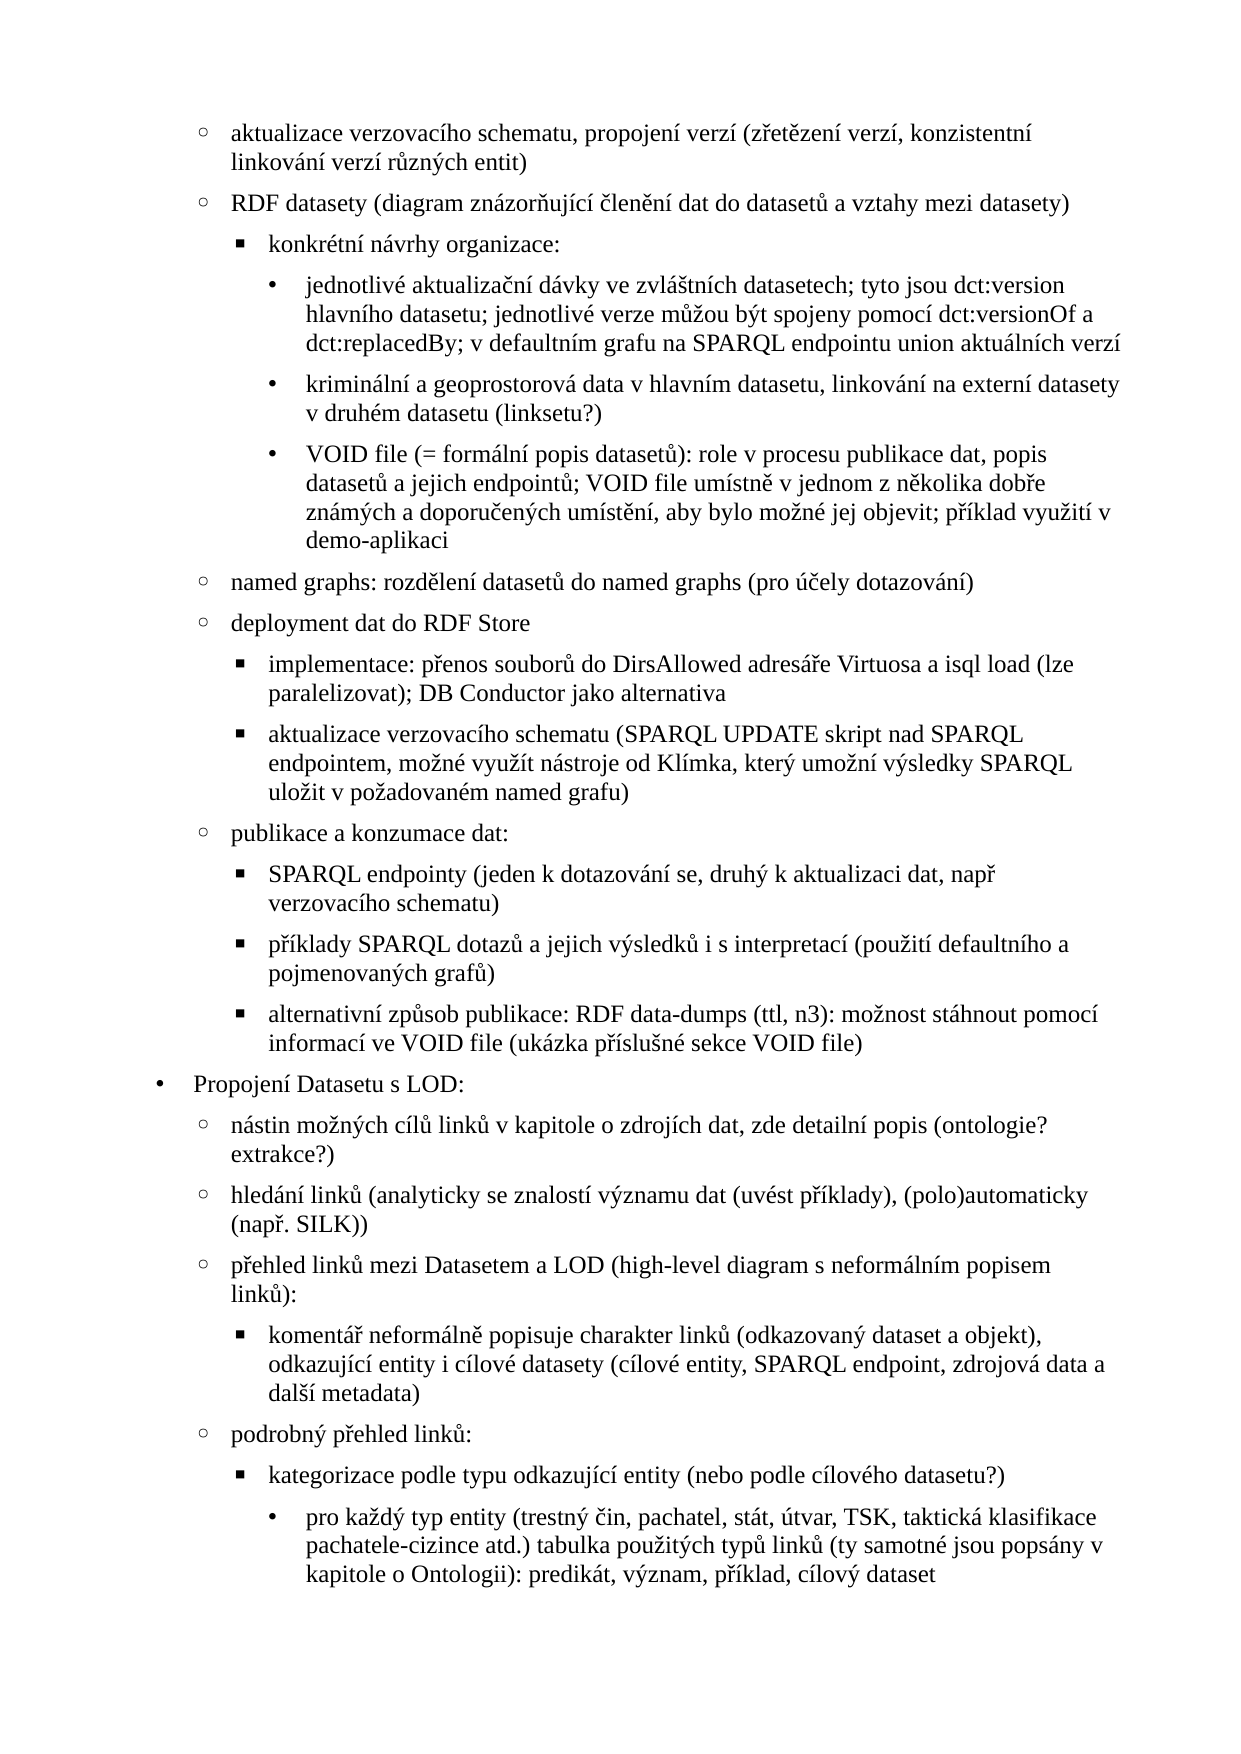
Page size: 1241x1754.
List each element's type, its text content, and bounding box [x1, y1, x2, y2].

list konkrétní návrhy organizace: [231, 229, 1122, 258]
list alternativní způsob publikace: RDF data-dumps (ttl, n3): možnost stáhnout pomocí informací ve VOID file (ukázka příslušné sekce VOID file) [231, 999, 1122, 1057]
list publikace a konzumace dat: [193, 818, 1122, 847]
list aktualizace verzovacího schematu, propojení verzí (zřetězení verzí, konzistentní linkování verzí různých entit) [193, 118, 1122, 176]
list komentář neformálně popisuje charakter linků (odkazovaný dataset a objekt), odkazující entity i cílové datasety (cílové entity, SPARQL endpoint, zdrojová data a další metadata) [231, 1321, 1122, 1407]
list podrobný přehled linků: [193, 1419, 1122, 1448]
list kriminální a geoprostorová data v hlavním datasetu, linkování na externí datasety v druhém datasetu (linksetu?) [268, 369, 1122, 427]
list SPARQL endpointy (jeden k dotazování se, druhý k aktualizaci dat, např verzovacího schematu) [231, 859, 1122, 917]
list příklady SPARQL dotazů a jejich výsledků i s interpretací (použití defaultního a pojmenovaných grafů) [231, 929, 1122, 987]
list pro každý typ entity (trestný čin, pachatel, stát, útvar, TSK, taktická klasifikace pachatele-cizince atd.) tabulka použitých typů linků (ty samotné jsou popsány v kapitole o Ontologii): predikát, význam, příklad, cílový dataset [268, 1502, 1122, 1588]
list RDF datasety (diagram znázorňující členění dat do datasetů a vztahy mezi datasety) [193, 188, 1122, 217]
list VOID file (= formální popis datasetů): role v procesu publikace dat, popis datasetů a jejich endpointů; VOID file umístně v jednom z několika dobře známých a doporučených umístění, aby bylo možné jej objevit; příklad využití v demo-aplikaci [268, 439, 1122, 554]
list kategorizace podle typu odkazující entity (nebo podle cílového datasetu?) [231, 1461, 1122, 1489]
list aktualizace verzovacího schematu (SPARQL UPDATE skript nad SPARQL endpointem, možné využít nástroje od Klímka, který umožní výsledky SPARQL uložit v požadovaném named grafu) [231, 719, 1122, 806]
list jednotlivé aktualizační dávky ve zvláštních datasetech; tyto jsou dct:version hlavního datasetu; jednotlivé verze můžou být spojeny pomocí dct:versionOf a dct:replacedBy; v defaultním grafu na SPARQL endpointu union aktuálních verzí [268, 271, 1122, 357]
list named graphs: rozdělení datasetů do named graphs (pro účely dotazování) [193, 567, 1122, 596]
list implementace: přenos souborů do DirsAllowed adresáře Virtuosa a isql load (lze paralelizovat); DB Conductor jako alternativa [231, 649, 1122, 707]
list deployment dat do RDF Store [193, 608, 1122, 637]
list Propojení Datasetu s LOD: [156, 1069, 1122, 1098]
list nástin možných cílů linků v kapitole o zdrojích dat, zde detailní popis (ontologie? extrakce?) [193, 1111, 1122, 1168]
list hledání linků (analyticky se znalostí významu dat (uvést příklady), (polo)automaticky (např. SILK)) [193, 1181, 1122, 1238]
list přehled linků mezi Datasetem a LOD (high-level diagram s neformálním popisem linků): [193, 1251, 1122, 1308]
